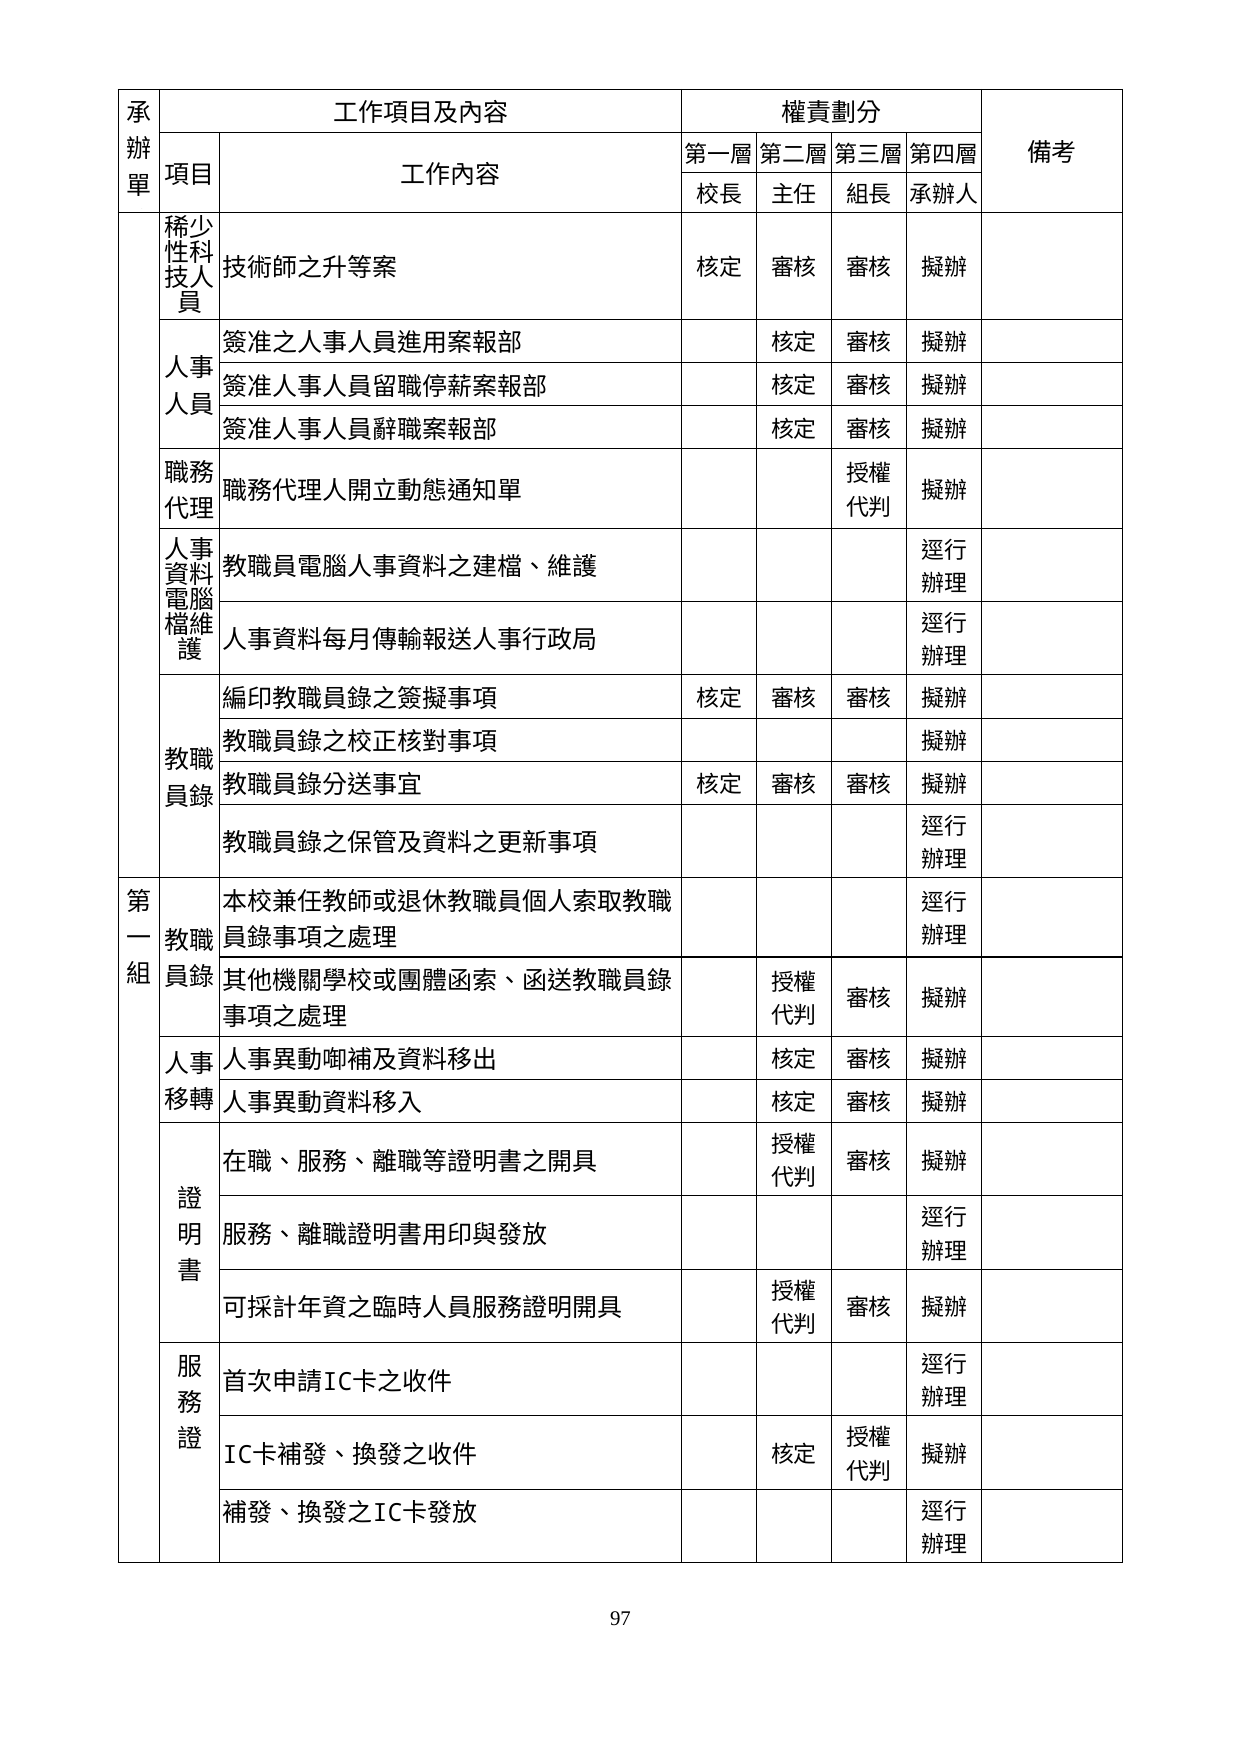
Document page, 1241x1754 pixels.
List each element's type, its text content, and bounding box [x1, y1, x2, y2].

table_cell [682, 1196, 756, 1269]
table_cell 核定 [757, 363, 831, 405]
table_cell [682, 805, 756, 877]
table_cell [682, 602, 756, 674]
table_cell [982, 1416, 1122, 1489]
table_cell [757, 719, 831, 761]
table_cell 審核 [832, 213, 906, 319]
table_cell 審核 [832, 320, 906, 362]
table_cell 教職員錄 [160, 675, 219, 877]
table_cell [682, 529, 756, 601]
table_cell 擬辦 [907, 363, 981, 405]
table_cell 教職員錄 [160, 878, 219, 1036]
table_cell [682, 878, 756, 956]
table_cell 人事移轉 [160, 1037, 219, 1122]
table_cell [982, 602, 1122, 674]
table_cell 第四層 [907, 133, 981, 172]
table_cell 核定 [682, 762, 756, 804]
table_cell 簽准人事人員留職停薪案報部 [220, 363, 681, 405]
table_cell 擬辦 [907, 1416, 981, 1489]
table_cell 核定 [757, 1037, 831, 1079]
table_cell 逕行 辦理 [907, 878, 981, 956]
table_cell 第二層 [757, 133, 831, 172]
table_cell [682, 406, 756, 448]
table_cell [832, 1196, 906, 1269]
table_cell 核定 [682, 675, 756, 717]
table_cell 逕行 辦理 [907, 602, 981, 674]
table_cell 校長 [682, 173, 756, 212]
table_cell 審核 [832, 1080, 906, 1122]
table_cell 簽准之人事人員進用案報部 [220, 320, 681, 362]
table_cell [832, 1490, 906, 1562]
table_cell 人事異動啣補及資料移出 [220, 1037, 681, 1079]
table_cell 擬辦 [907, 675, 981, 717]
table_cell [982, 1343, 1122, 1415]
table_cell [982, 719, 1122, 761]
table_cell [757, 1490, 831, 1562]
table_cell 首次申請IC卡之收件 [220, 1343, 681, 1415]
table_cell 教職員電腦人事資料之建檔、維護 [220, 529, 681, 601]
table_cell [757, 449, 831, 528]
table_cell 服 務 證 [160, 1343, 219, 1562]
table_cell 簽准人事人員辭職案報部 [220, 406, 681, 448]
table_cell 擬辦 [907, 406, 981, 448]
table_header 工作項目及內容 [160, 90, 681, 132]
table_cell [832, 1343, 906, 1415]
table_cell 項目 [160, 133, 219, 212]
table_cell 逕行 辦理 [907, 529, 981, 601]
table_cell [982, 406, 1122, 448]
table_cell 擬辦 [907, 1270, 981, 1342]
table_cell 可採計年資之臨時人員服務證明開具 [220, 1270, 681, 1342]
table_cell [832, 719, 906, 761]
table_cell 授權 代判 [832, 1416, 906, 1489]
table_cell 人事 人員 [160, 320, 219, 448]
table_cell 擬辦 [907, 449, 981, 528]
table_cell 審核 [832, 762, 906, 804]
table_cell [682, 320, 756, 362]
table_cell [982, 805, 1122, 877]
table_cell 第一層 [682, 133, 756, 172]
table_cell 主任 [757, 173, 831, 212]
table_cell [682, 1416, 756, 1489]
table_cell IC卡補發、換發之收件 [220, 1416, 681, 1489]
table_cell 審核 [832, 1123, 906, 1195]
table_cell 審核 [757, 213, 831, 319]
table_cell [757, 1196, 831, 1269]
table_cell 承辦人 [907, 173, 981, 212]
table_cell 在職、服務、離職等證明書之開具 [220, 1123, 681, 1195]
table_cell [682, 1080, 756, 1122]
table_cell 工作內容 [220, 133, 681, 212]
table_cell 核定 [757, 406, 831, 448]
table_cell 審核 [757, 762, 831, 804]
table_cell [757, 878, 831, 956]
table_cell [982, 958, 1122, 1036]
table_cell 逕行 辦理 [907, 1490, 981, 1562]
table_cell 擬辦 [907, 958, 981, 1036]
table_cell 職務 代理 [160, 449, 219, 528]
table_cell 審核 [757, 675, 831, 717]
table_cell 逕行 辦理 [907, 1343, 981, 1415]
table_cell [832, 602, 906, 674]
table_cell 服務、離職證明書用印與發放 [220, 1196, 681, 1269]
table_cell [832, 529, 906, 601]
table_cell [982, 1037, 1122, 1079]
table_cell [982, 529, 1122, 601]
table_cell [832, 805, 906, 877]
table_cell [682, 958, 756, 1036]
table_cell [982, 878, 1122, 956]
table_cell 人事異動資料移入 [220, 1080, 681, 1122]
table_cell 組長 [832, 173, 906, 212]
table_cell [982, 1196, 1122, 1269]
table_cell 審核 [832, 675, 906, 717]
table_cell 本校兼任教師或退休教職員個人索取教職員錄事項之處理 [220, 878, 681, 956]
table_cell [982, 762, 1122, 804]
table_cell 審核 [832, 363, 906, 405]
table_cell 審核 [832, 406, 906, 448]
table_cell 授權 代判 [757, 1270, 831, 1342]
table_cell 教職員錄分送事宜 [220, 762, 681, 804]
table_cell 逕行 辦理 [907, 1196, 981, 1269]
table_cell 其他機關學校或團體函索、函送教職員錄事項之處理 [220, 958, 681, 1036]
table_cell 編印教職員錄之簽擬事項 [220, 675, 681, 717]
table_cell [682, 719, 756, 761]
table_cell [982, 1270, 1122, 1342]
table_cell 教職員錄之校正核對事項 [220, 719, 681, 761]
table_cell [682, 363, 756, 405]
table_header 權責劃分 [682, 90, 981, 132]
table_cell 核定 [757, 1080, 831, 1122]
table_cell [757, 602, 831, 674]
table_cell 技術師之升等案 [220, 213, 681, 319]
table_cell [982, 675, 1122, 717]
table_cell 教職員錄之保管及資料之更新事項 [220, 805, 681, 877]
table_cell 審核 [832, 958, 906, 1036]
table_cell [982, 213, 1122, 319]
table_cell 授權 代判 [757, 1123, 831, 1195]
table_cell [682, 1343, 756, 1415]
table_cell [832, 878, 906, 956]
table_cell [982, 363, 1122, 405]
table_cell [757, 805, 831, 877]
table_cell 人事資料每月傳輸報送人事行政局 [220, 602, 681, 674]
table_cell 擬辦 [907, 762, 981, 804]
table_cell [682, 449, 756, 528]
table_cell [682, 1270, 756, 1342]
table_cell [682, 1123, 756, 1195]
table_cell [982, 1123, 1122, 1195]
table_cell 補發、換發之IC卡發放 [220, 1490, 681, 1562]
table_header 備考 [982, 90, 1122, 212]
table_cell 核定 [757, 320, 831, 362]
table_header 承辦單位 [119, 90, 159, 212]
table_cell [982, 1080, 1122, 1122]
table_cell 逕行 辦理 [907, 805, 981, 877]
table_cell [982, 449, 1122, 528]
table_cell 審核 [832, 1037, 906, 1079]
table_cell [757, 529, 831, 601]
table_cell 授權 代判 [832, 449, 906, 528]
table_cell 審核 [832, 1270, 906, 1342]
table_cell 擬辦 [907, 213, 981, 319]
table_cell [982, 320, 1122, 362]
table_cell [982, 1490, 1122, 1562]
table_cell 擬辦 [907, 1037, 981, 1079]
table_cell 擬辦 [907, 320, 981, 362]
table_cell 第三層 [832, 133, 906, 172]
table_cell 證 明 書 [160, 1123, 219, 1342]
table_cell 擬辦 [907, 1123, 981, 1195]
table_cell [682, 1490, 756, 1562]
table_cell 人事資料電腦檔維護 [160, 529, 219, 674]
table_cell 第一組 [119, 213, 159, 877]
table_cell 核定 [757, 1416, 831, 1489]
table_cell [757, 1343, 831, 1415]
table_cell 第一組 [119, 878, 159, 1562]
table_cell 職務代理人開立動態通知單 [220, 449, 681, 528]
table_cell [682, 1037, 756, 1079]
table_cell 稀少性科技人員 [160, 213, 219, 319]
table_cell 擬辦 [907, 719, 981, 761]
table_cell 授權 代判 [757, 958, 831, 1036]
table_cell 擬辦 [907, 1080, 981, 1122]
table_cell 核定 [682, 213, 756, 319]
